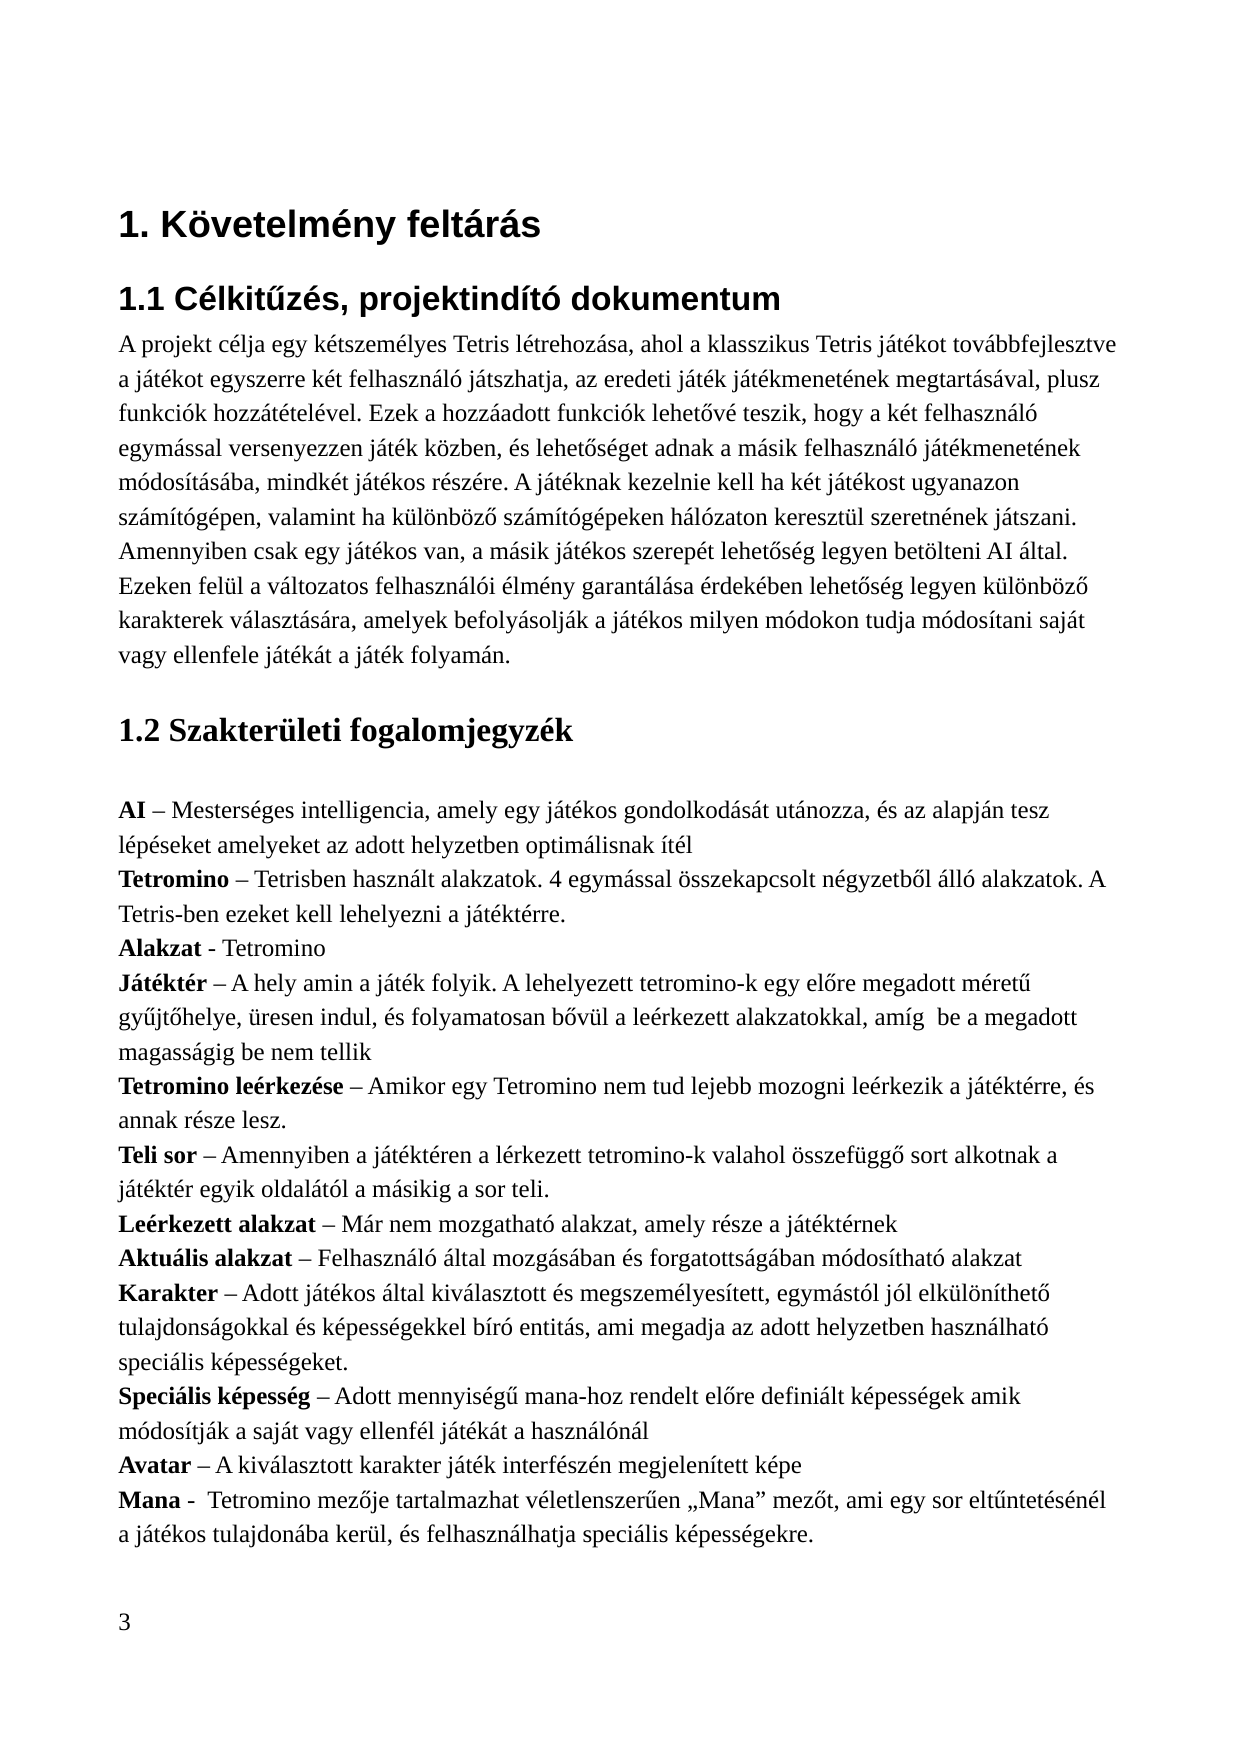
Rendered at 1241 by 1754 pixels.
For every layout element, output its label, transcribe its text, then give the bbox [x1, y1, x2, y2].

subtitle 1.1 Célkitűzés, projektindító dokumentum [118, 278, 1122, 317]
text AI – Mesterséges intelligencia, amely egy játékos gondolkodását utánozza, és az alapján tesz lépéseket amelyeket az adott helyzetben optimálisnak ítél [118, 795, 1122, 858]
text Speciális képesség – Adott mennyiségű mana-hoz rendelt előre definiált képességek amik módosítják a saját vagy ellenfél játékát a használónál [118, 1381, 1122, 1445]
text Alakzat - Tetromino [118, 933, 1122, 962]
text Tetromino – Tetrisben használt alakzatok. 4 egymással összekapcsolt négyzetből álló alakzatok. A Tetris-ben ezeket kell lehelyezni a játéktérre. [118, 864, 1122, 927]
text Tetromino leérkezése – Amikor egy Tetromino nem tud lejebb mozogni leérkezik a játéktérre, és annak része lesz. [118, 1071, 1122, 1134]
text Teli sor – Amennyiben a játéktéren a lérkezett tetromino-k valahol összefüggő sort alkotnak a játéktér egyik oldalától a másikig a sor teli. [118, 1140, 1122, 1203]
text Karakter – Adott játékos által kiválasztott és megszemélyesített, egymástól jól elkülöníthető tulajdonságokkal és képességekkel bíró entitás, ami megadja az adott helyzetben használható speciális képességeket. [118, 1278, 1122, 1376]
text Játéktér – A hely amin a játék folyik. A lehelyezett tetromino-k egy előre megadott méretű gyűjtőhelye, üresen indul, és folyamatosan bővül a leérkezett alakzatokkal, amíg be a megadott magasságig be nem tellik [118, 968, 1122, 1065]
subtitle 1. Követelmény feltárás [118, 201, 1122, 245]
text A projekt célja egy kétszemélyes Tetris létrehozása, ahol a klasszikus Tetris játékot továbbfejlesztve a játékot egyszerre két felhasználó játszhatja, az eredeti játék játékmenetének megtartásával, plusz funkciók hozzátételével. Ezek a hozzáadott funkciók lehetővé teszik, hogy a két felhasználó egymással versenyezzen játék közben, és lehetőséget adnak a másik felhasználó játékmenetének módosításába, mindkét játékos részére. A játéknak kezelnie kell ha két játékost ugyanazon számítógépen, valamint ha különböző számítógépeken hálózaton keresztül szeretnének játszani. Amennyiben csak egy játékos van, a másik játékos szerepét lehetőség legyen betölteni AI által. Ezeken felül a változatos felhasználói élmény garantálása érdekében lehetőség legyen különböző karakterek választására, amelyek befolyásolják a játékos milyen módokon tudja módosítani saját vagy ellenfele játékát a játék folyamán. [118, 329, 1122, 668]
text Aktuális alakzat – Felhasználó által mozgásában és forgatottságában módosítható alakzat [118, 1243, 1122, 1272]
text Avatar – A kiválasztott karakter játék interfészén megjelenített képe [118, 1450, 1122, 1479]
subtitle 1.2 Szakterületi fogalomjegyzék [118, 710, 1122, 748]
text Leérkezett alakzat – Már nem mozgatható alakzat, amely része a játéktérnek [118, 1209, 1122, 1238]
text Mana - Tetromino mezője tartalmazhat véletlenszerűen „Mana” mezőt, ami egy sor eltűntetésénél a játékos tulajdonába kerül, és felhasználhatja speciális képességekre. [118, 1485, 1122, 1548]
